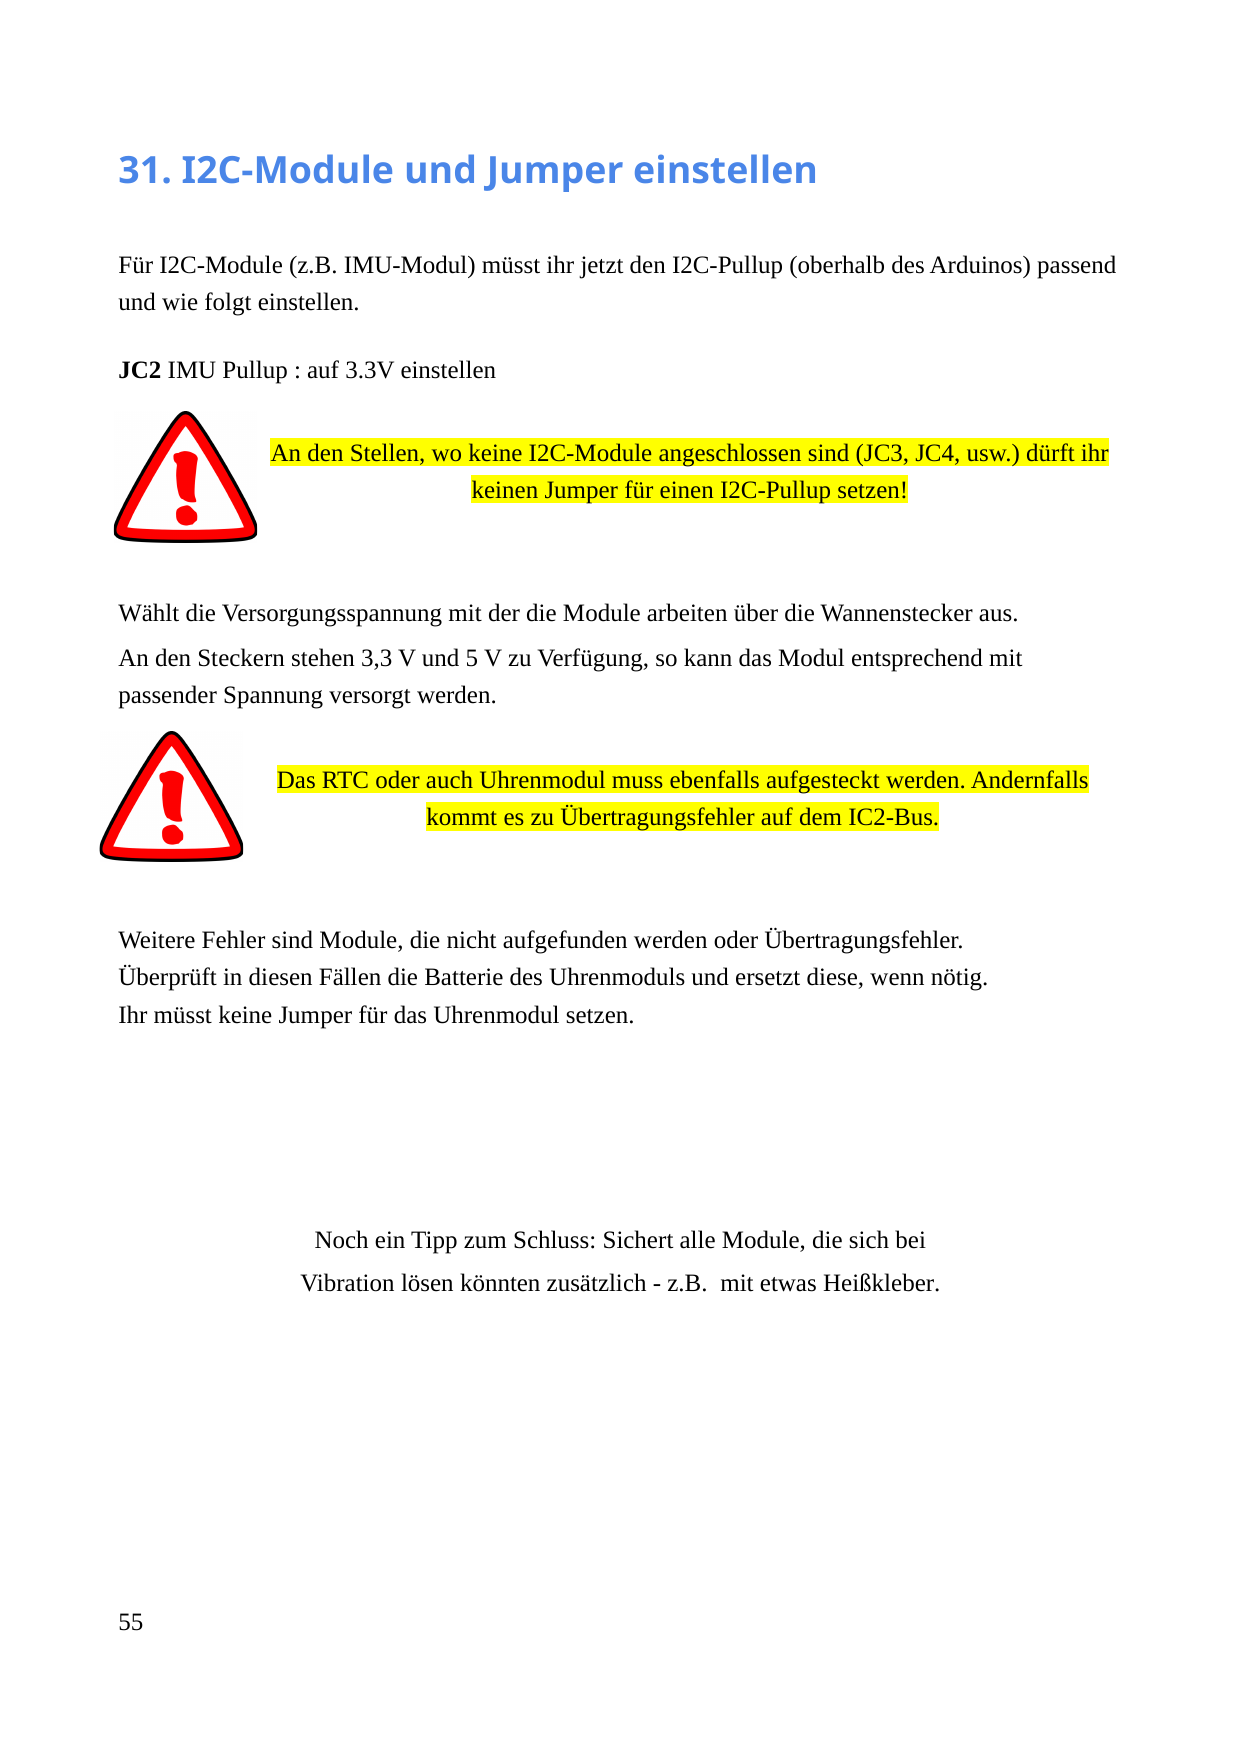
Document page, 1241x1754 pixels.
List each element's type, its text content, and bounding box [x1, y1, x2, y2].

text Für I2C-Module (z.B. IMU-Modul) müsst ihr jetzt den I2C-Pullup (oberhalb des Arduinos) passend und wie folgt einstellen. [118, 207, 1122, 355]
text Wählt die Versorgungsspannung mit der die Module arbeiten über die Wannenstecker aus. [118, 592, 1122, 629]
text An den Steckern stehen 3,3 V und 5 V zu Verfügung, so kann das Modul entsprechend mit passender Spannung versorgt werden. [118, 637, 1122, 711]
text Noch ein Tipp zum Schluss: Sichert alle Module, die sich bei [118, 1218, 1122, 1256]
subtitle 31. I2C-Module und Jumper einstellen [118, 143, 1122, 194]
text JC2 IMU Pullup : auf 3.3V einstellen [118, 355, 1122, 384]
picture [113, 411, 258, 543]
text An den Stellen, wo keine I2C-Module angeschlossen sind (JC3, JC4, usw.) dürft ihr keinen Jumper für einen I2C-Pullup setzen! [258, 431, 1122, 506]
text Vibration lösen könnten zusätzlich - z.B. mit etwas Heißkleber. [118, 1262, 1122, 1299]
picture [99, 731, 244, 862]
text Das RTC oder auch Uhrenmodul muss ebenfalls aufgesteckt werden. Andernfalls kommt es zu Übertragungsfehler auf dem IC2-Bus. [244, 758, 1122, 833]
text Weitere Fehler sind Module, die nicht aufgefunden werden oder Übertragungsfehler. Überprüft in diesen Fällen die Batterie des Uhrenmoduls und ersetzt diese, wenn nötig. Ihr müsst keine Jumper für das Uhrenmodul setzen. [118, 919, 1122, 1031]
